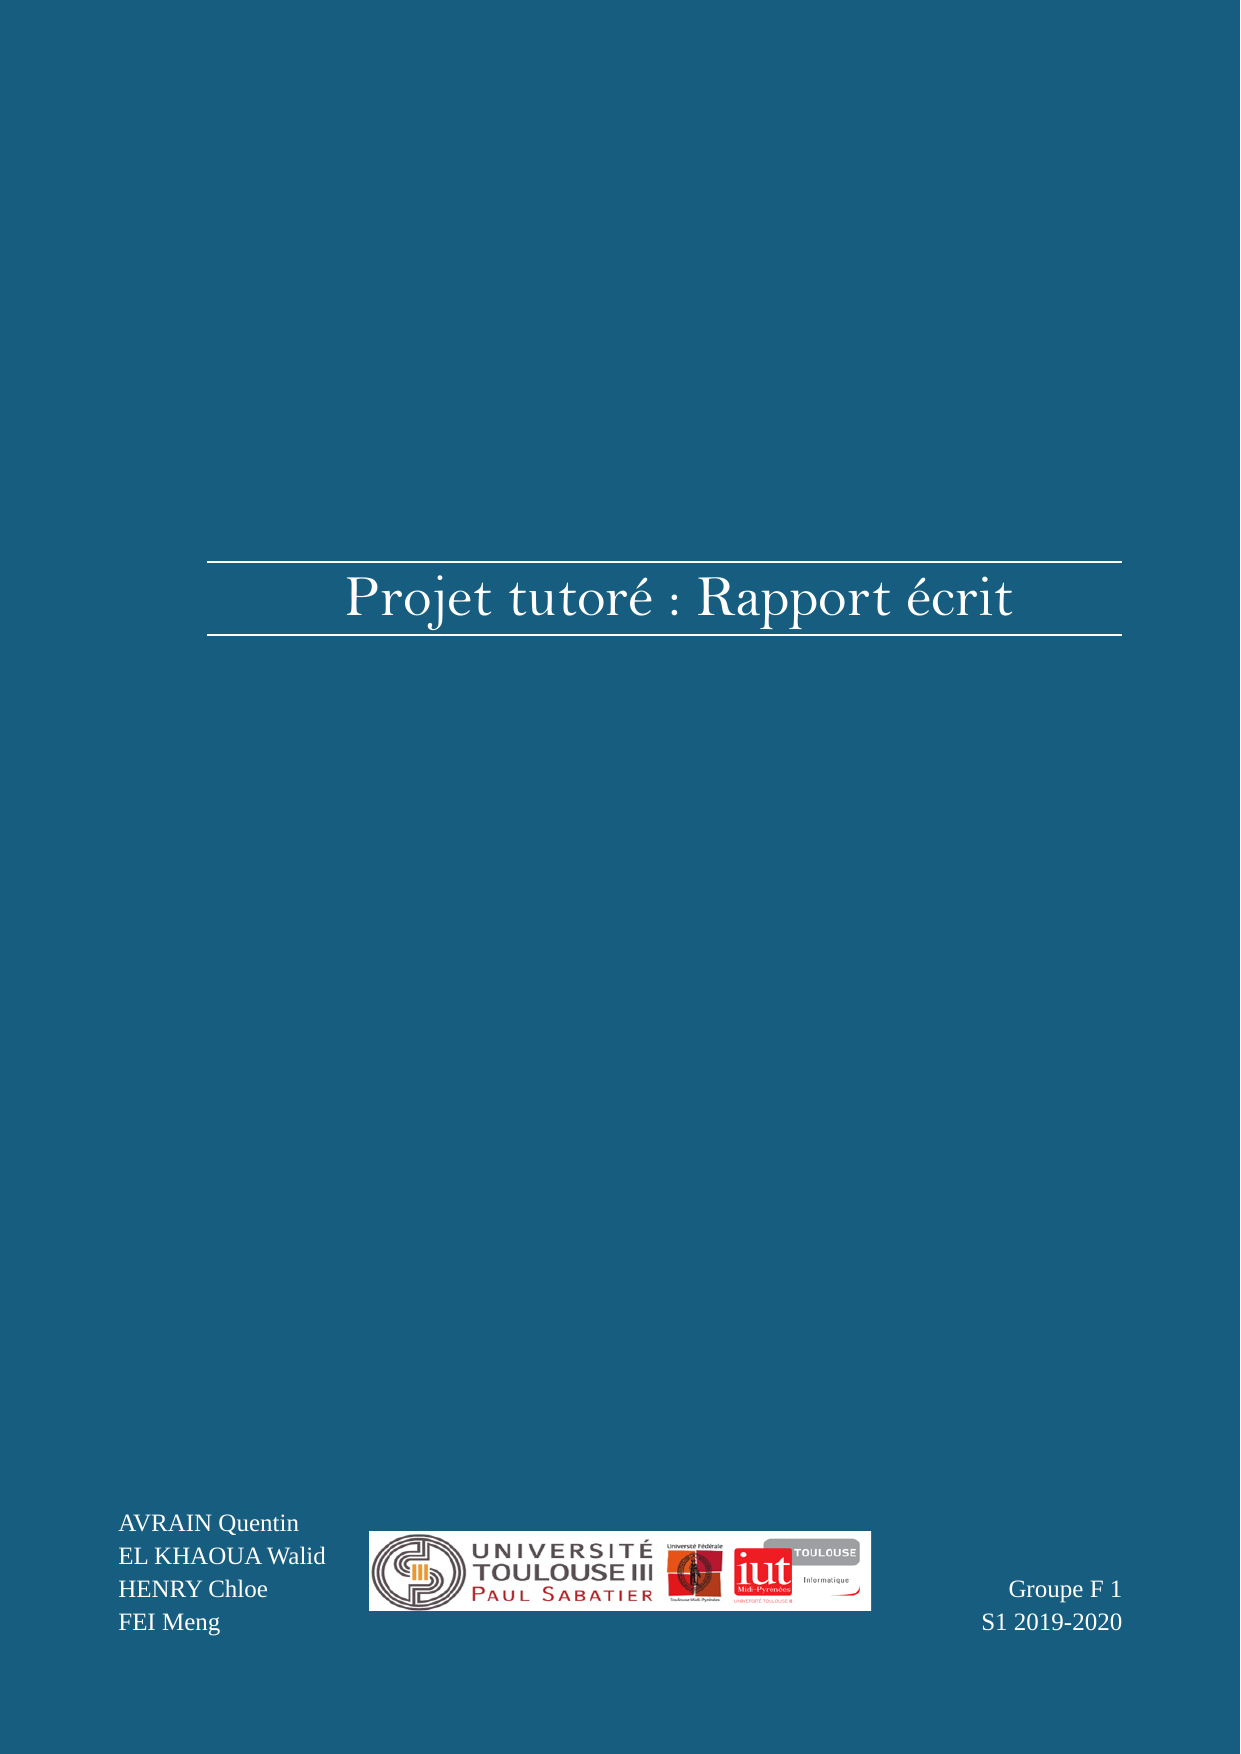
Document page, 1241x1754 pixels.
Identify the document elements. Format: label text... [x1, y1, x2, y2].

title Projet tutoré : Rapport écrit [207, 563, 1122, 634]
picture [369, 1531, 872, 1611]
